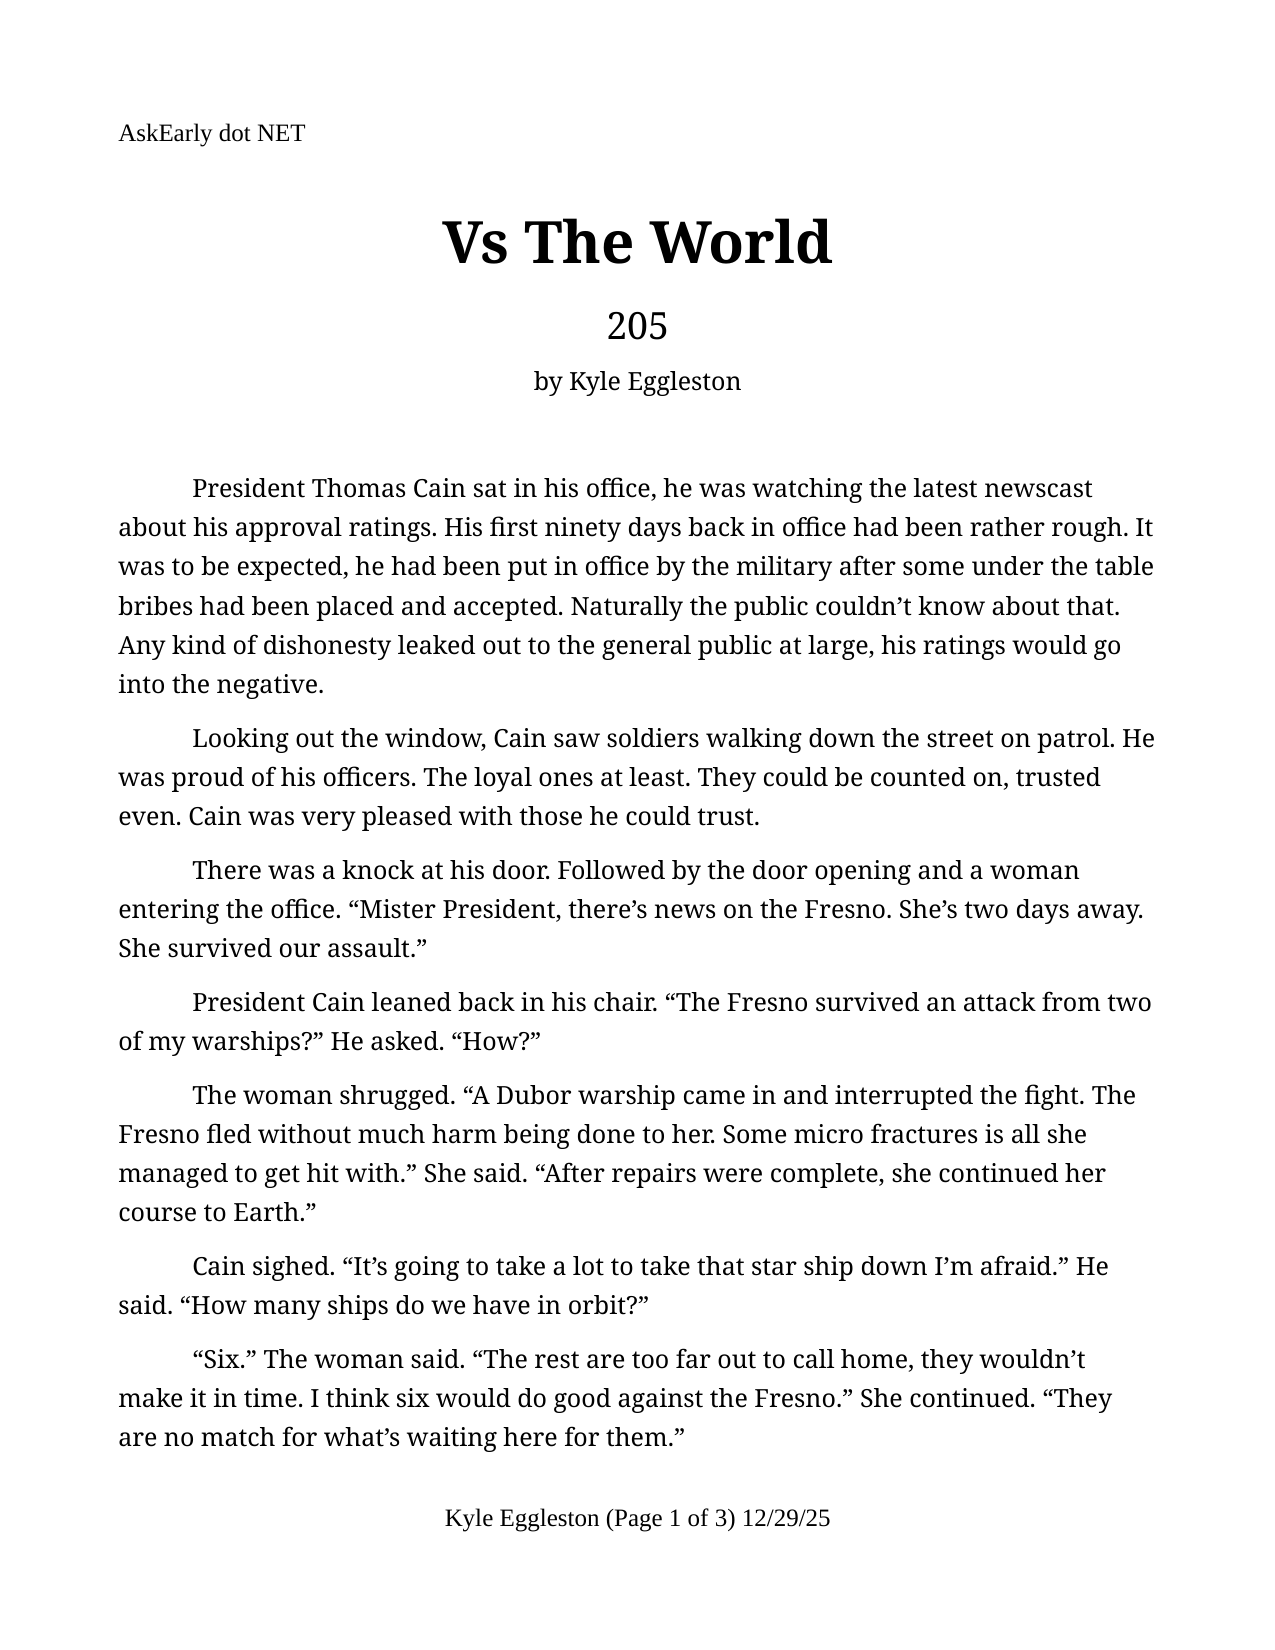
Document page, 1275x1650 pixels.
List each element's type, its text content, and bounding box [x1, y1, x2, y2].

text There was a knock at his door. Followed by the door opening and a woman entering the office. “Mister President, there’s news on the Fresno. She’s two days away. She survived our assault.” [118, 852, 1157, 965]
text by Kyle Eggleston [118, 363, 1157, 397]
text President Cain leaned back in his chair. “The Fresno survived an attack from two of my warships?” He asked. “How?” [118, 984, 1157, 1058]
text The woman shrugged. “A Dubor warship came in and interrupted the fight. The Fresno fled without much harm being done to her. Some micro fractures is all she managed to get hit with.” She said. “After repairs were complete, she continued her course to Earth.” [118, 1077, 1157, 1229]
text Looking out the window, Cain saw soldiers walking down the street on patrol. He was proud of his officers. The loyal ones at least. They could be counted on, trusted even. Cain was very pleased with those he could trust. [118, 720, 1157, 833]
subtitle 205 [118, 299, 1157, 351]
text Cain sighed. “It’s going to take a lot to take that star ship down I’m afraid.” He said. “How many ships do we have in orbit?” [118, 1248, 1157, 1322]
text President Thomas Cain sat in his office, he was watching the latest newscast about his approval ratings. His first ninety days back in office had been rather rough. It was to be expected, he had been put in office by the military after some under the table bribes had been placed and accepted. Naturally the public couldn’t know about that. Any kind of dishonesty leaked out to the general public at large, his ratings would go into the negative. [118, 471, 1157, 701]
text “Six.” The woman said. “The rest are too far out to call home, they wouldn’t make it in time. I think six would do good against the Fresno.” She continued. “They are no match for what’s waiting here for them.” [118, 1341, 1157, 1454]
title Vs The World [118, 201, 1157, 281]
